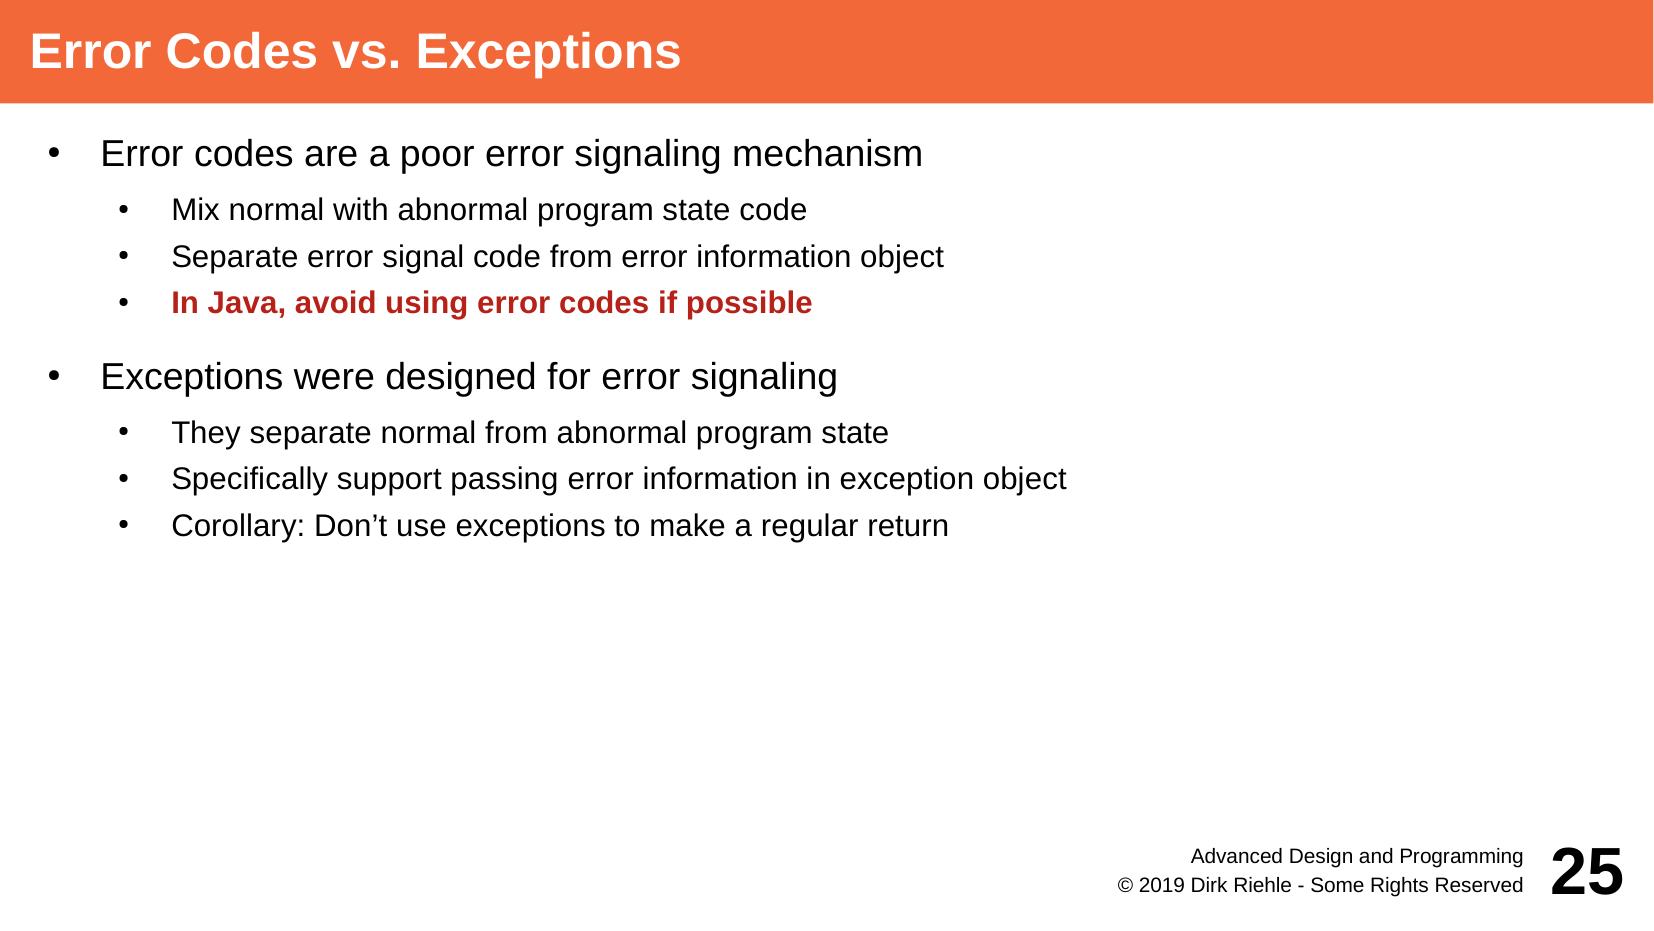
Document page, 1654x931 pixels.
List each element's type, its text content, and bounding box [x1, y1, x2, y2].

list Error codes are a poor error signaling mechanism Mix normal with abnormal program state code Separate error signal code from error information object In Java, avoid using error codes if possible Exceptions were designed for error signaling They separate normal from abnormal program state Specifically support passing error information in exception object Corollary: Don’t use exceptions to make a regular return [29, 132, 1625, 813]
title Error Codes vs. Exceptions [0, 0, 1654, 104]
